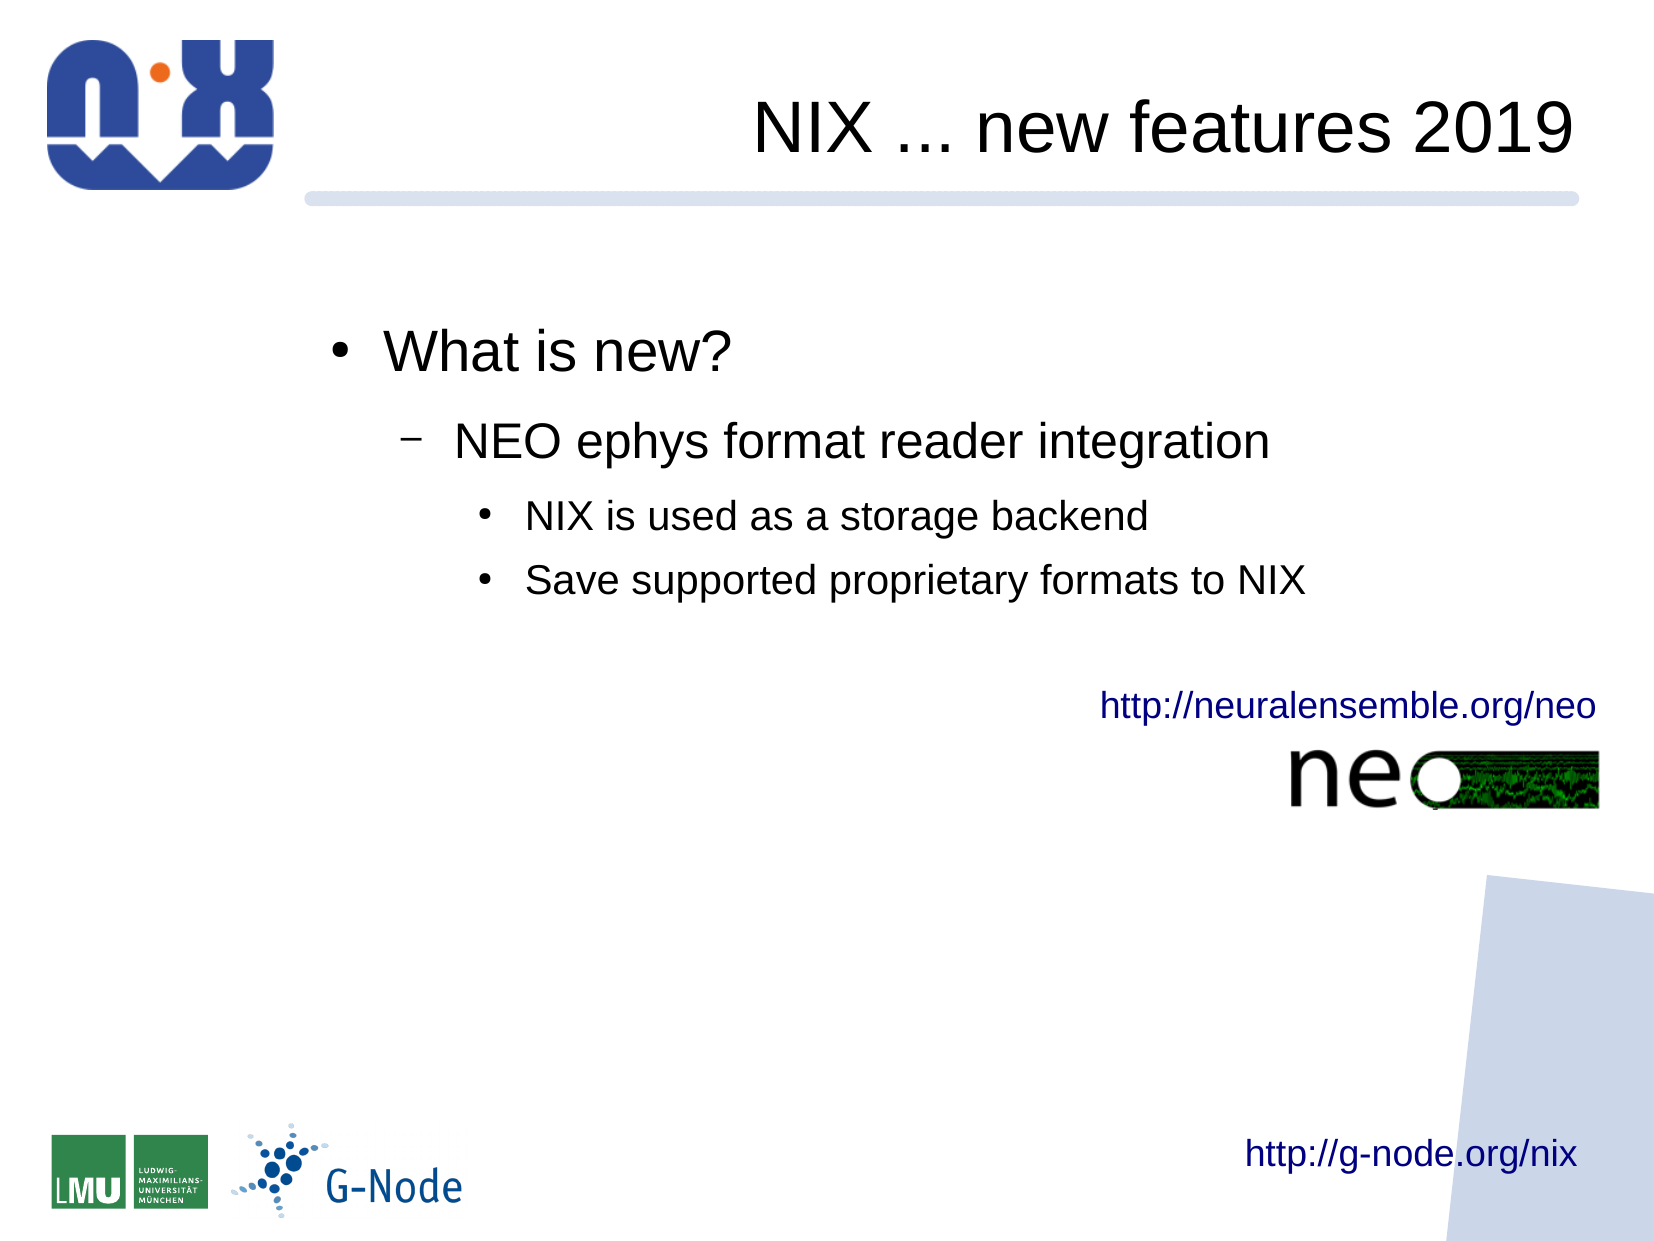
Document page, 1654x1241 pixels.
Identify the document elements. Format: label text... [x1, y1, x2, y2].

picture [1290, 749, 1600, 811]
text_box http://g-node.org/nix [1230, 1125, 1606, 1186]
text_box http://neuralensemble.org/neo [1084, 677, 1623, 735]
text_box NIX ... new features 2019 [87, 30, 1576, 226]
list What is new? NEO ephys format reader integration NIX is used as a storage backend Save supported proprietary formats to NIX [312, 318, 1595, 571]
picture [230, 1123, 467, 1219]
picture [47, 40, 274, 190]
